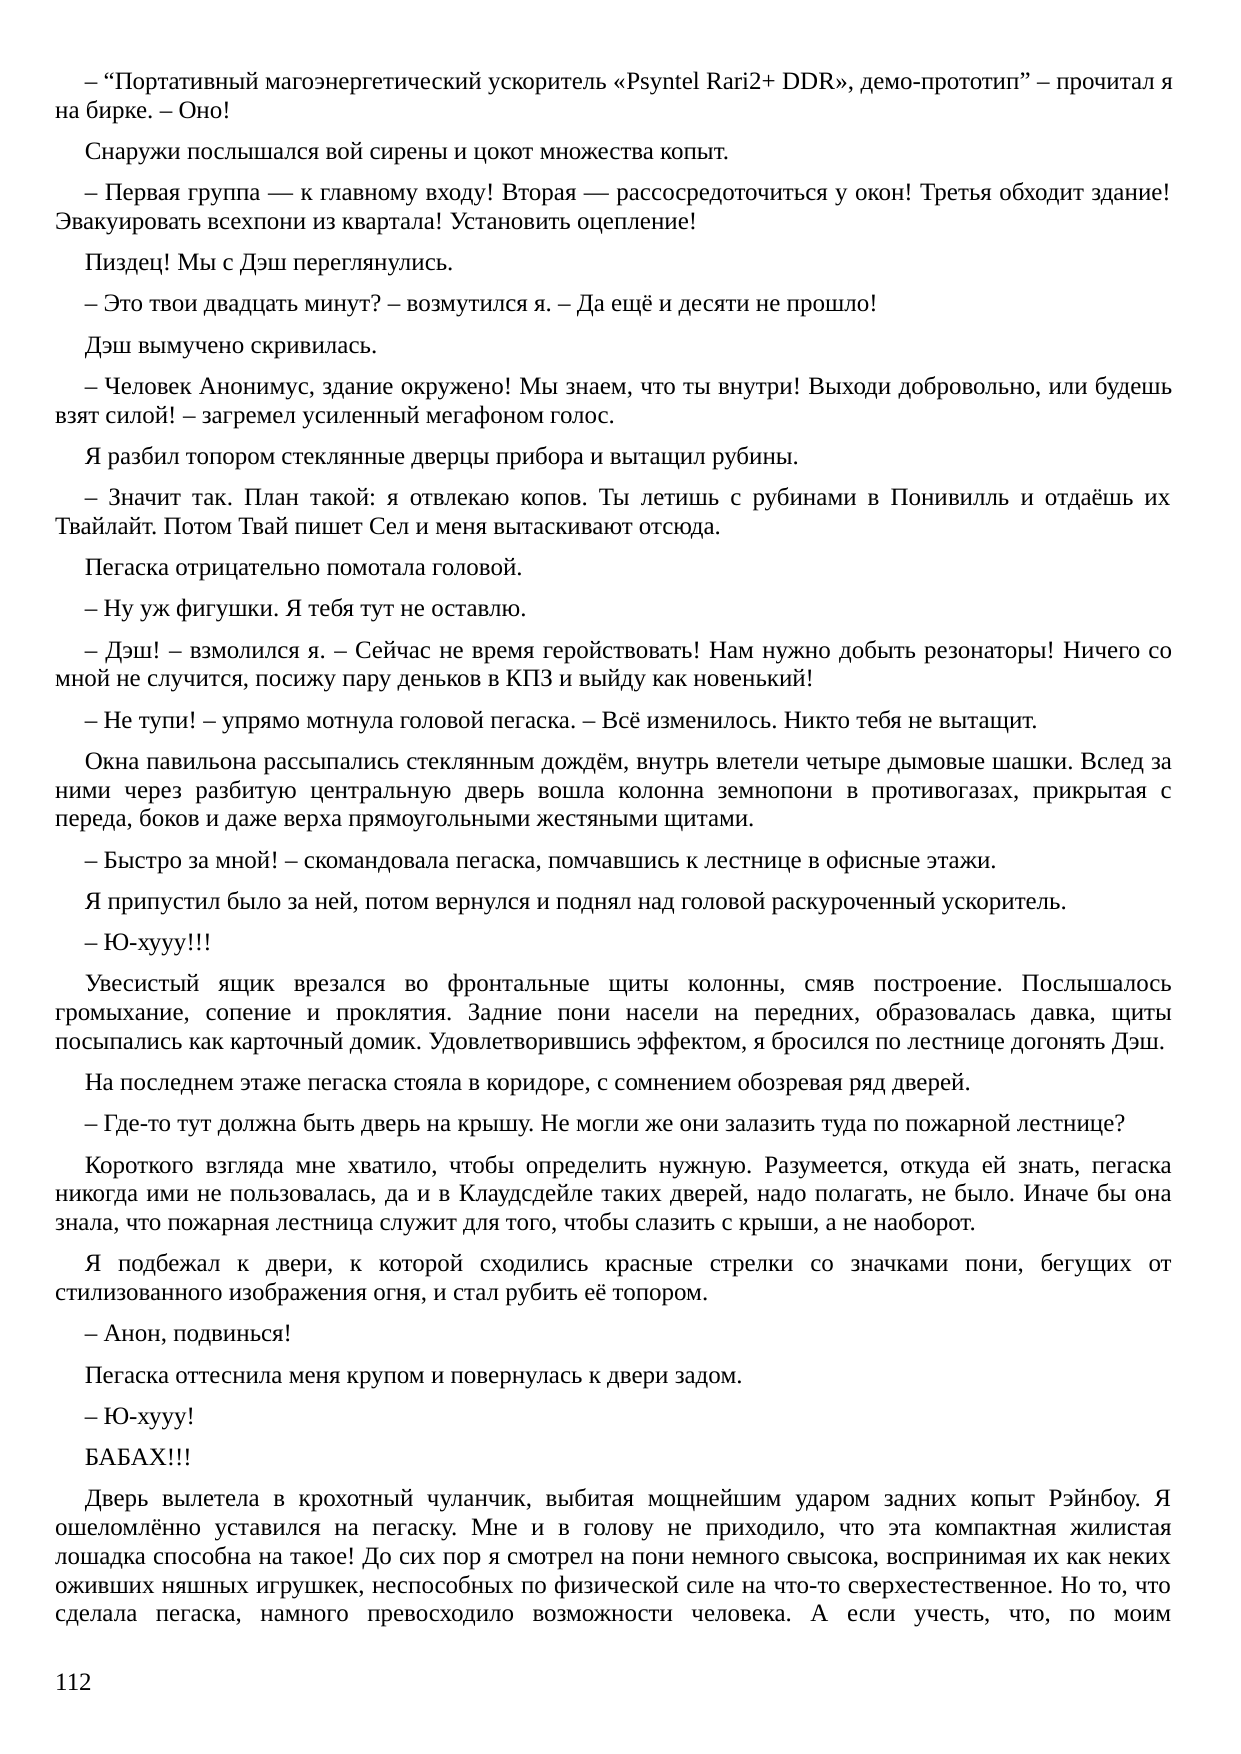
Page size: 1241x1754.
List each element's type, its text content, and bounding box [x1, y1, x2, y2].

text Пегаска отрицательно помотала головой. [55, 552, 1173, 581]
text – Анон, подвинься! [55, 1318, 1173, 1347]
text Пегаска оттеснила меня крупом и повернулась к двери задом. [55, 1360, 1173, 1388]
text БАБАХ!!! [55, 1442, 1173, 1471]
text – Быстро за мной! – скомандовала пегаска, помчавшись к лестнице в офисные этажи. [55, 845, 1173, 873]
text – Где-то тут должна быть дверь на крышу. Не могли же они залазить туда по пожарной лестнице? [55, 1108, 1173, 1137]
text На последнем этаже пегаска стояла в коридоре, с сомнением обозревая ряд дверей. [55, 1067, 1173, 1096]
text Я припустил было за ней, потом вернулся и поднял над головой раскуроченный ускоритель. [55, 886, 1173, 915]
text – Ю-хууу!!! [55, 927, 1173, 956]
text – Ну уж фигушки. Я тебя тут не оставлю. [55, 593, 1173, 622]
text Увесистый ящик врезался во фронтальные щиты колонны, смяв построение. Послышалось громыхание, сопение и проклятия. Задние пони насели на передних, образовалась давка, щиты посыпались как карточный домик. Удовлетворившись эффектом, я бросился по лестнице догонять Дэш. [55, 968, 1173, 1055]
text – Дэш! – взмолился я. – Сейчас не время геройствовать! Нам нужно добыть резонаторы! Ничего со мной не случится, посижу пару деньков в КПЗ и выйду как новенький! [55, 635, 1173, 692]
text – Человек Анонимус, здание окружено! Мы знаем, что ты внутри! Выходи добровольно, или будешь взят силой! – загремел усиленный мегафоном голос. [55, 371, 1173, 428]
text – Ю-хууу! [55, 1401, 1173, 1430]
text Дэш вымучено скривилась. [55, 330, 1173, 358]
text – Не тупи! – упрямо мотнула головой пегаска. – Всё изменилось. Никто тебя не вытащит. [55, 705, 1173, 733]
text Пиздец! Мы с Дэш переглянулись. [55, 247, 1173, 276]
text Окна павильона рассыпались стеклянным дождём, внутрь влетели четыре дымовые шашки. Вслед за ними через разбитую центральную дверь вошла колонна земнопони в противогазах, прикрытая с переда, боков и даже верха прямоугольными жестяными щитами. [55, 746, 1173, 832]
text Я подбежал к двери, к которой сходились красные стрелки со значками пони, бегущих от стилизованного изображения огня, и стал рубить её топором. [55, 1248, 1173, 1306]
text Короткого взгляда мне хватило, чтобы определить нужную. Разумеется, откуда ей знать, пегаска никогда ими не пользовалась, да и в Клаудсдейле таких дверей, надо полагать, не было. Иначе бы она знала, что пожарная лестница служит для того, чтобы слазить с крыши, а не наоборот. [55, 1150, 1173, 1236]
text – Первая группа — к главному входу! Вторая — рассосредоточиться у окон! Третья обходит здание! Эвакуировать всехпони из квартала! Установить оцепление! [55, 177, 1173, 235]
text Дверь вылетела в крохотный чуланчик, выбитая мощнейшим ударом задних копыт Рэйнбоу. Я ошеломлённо уставился на пегаску. Мне и в голову не приходило, что эта компактная жилистая лошадка способна на такое! До сих пор я смотрел на пони немного свысока, воспринимая их как неких оживших няшных игрушкек, неспособных по физической силе на что-то сверхестественное. Но то, что сделала пегаска, намного превосходило возможности человека. А если учесть, что, по моим [55, 1483, 1173, 1627]
text – Значит так. План такой: я отвлекаю копов. Ты летишь с рубинами в Понивилль и отдаёшь их Твайлайт. Потом Твай пишет Сел и меня вытаскивают отсюда. [55, 482, 1173, 540]
text Я разбил топором стеклянные дверцы прибора и вытащил рубины. [55, 441, 1173, 470]
text – “Портативный магоэнергетический ускоритель «Psyntel Rari2+ DDR», демо-прототип” – прочитал я на бирке. – Оно! [55, 66, 1173, 123]
text – Это твои двадцать минут? – возмутился я. – Да ещё и десяти не прошло! [55, 288, 1173, 317]
text Снаружи послышался вой сирены и цокот множества копыт. [55, 136, 1173, 165]
